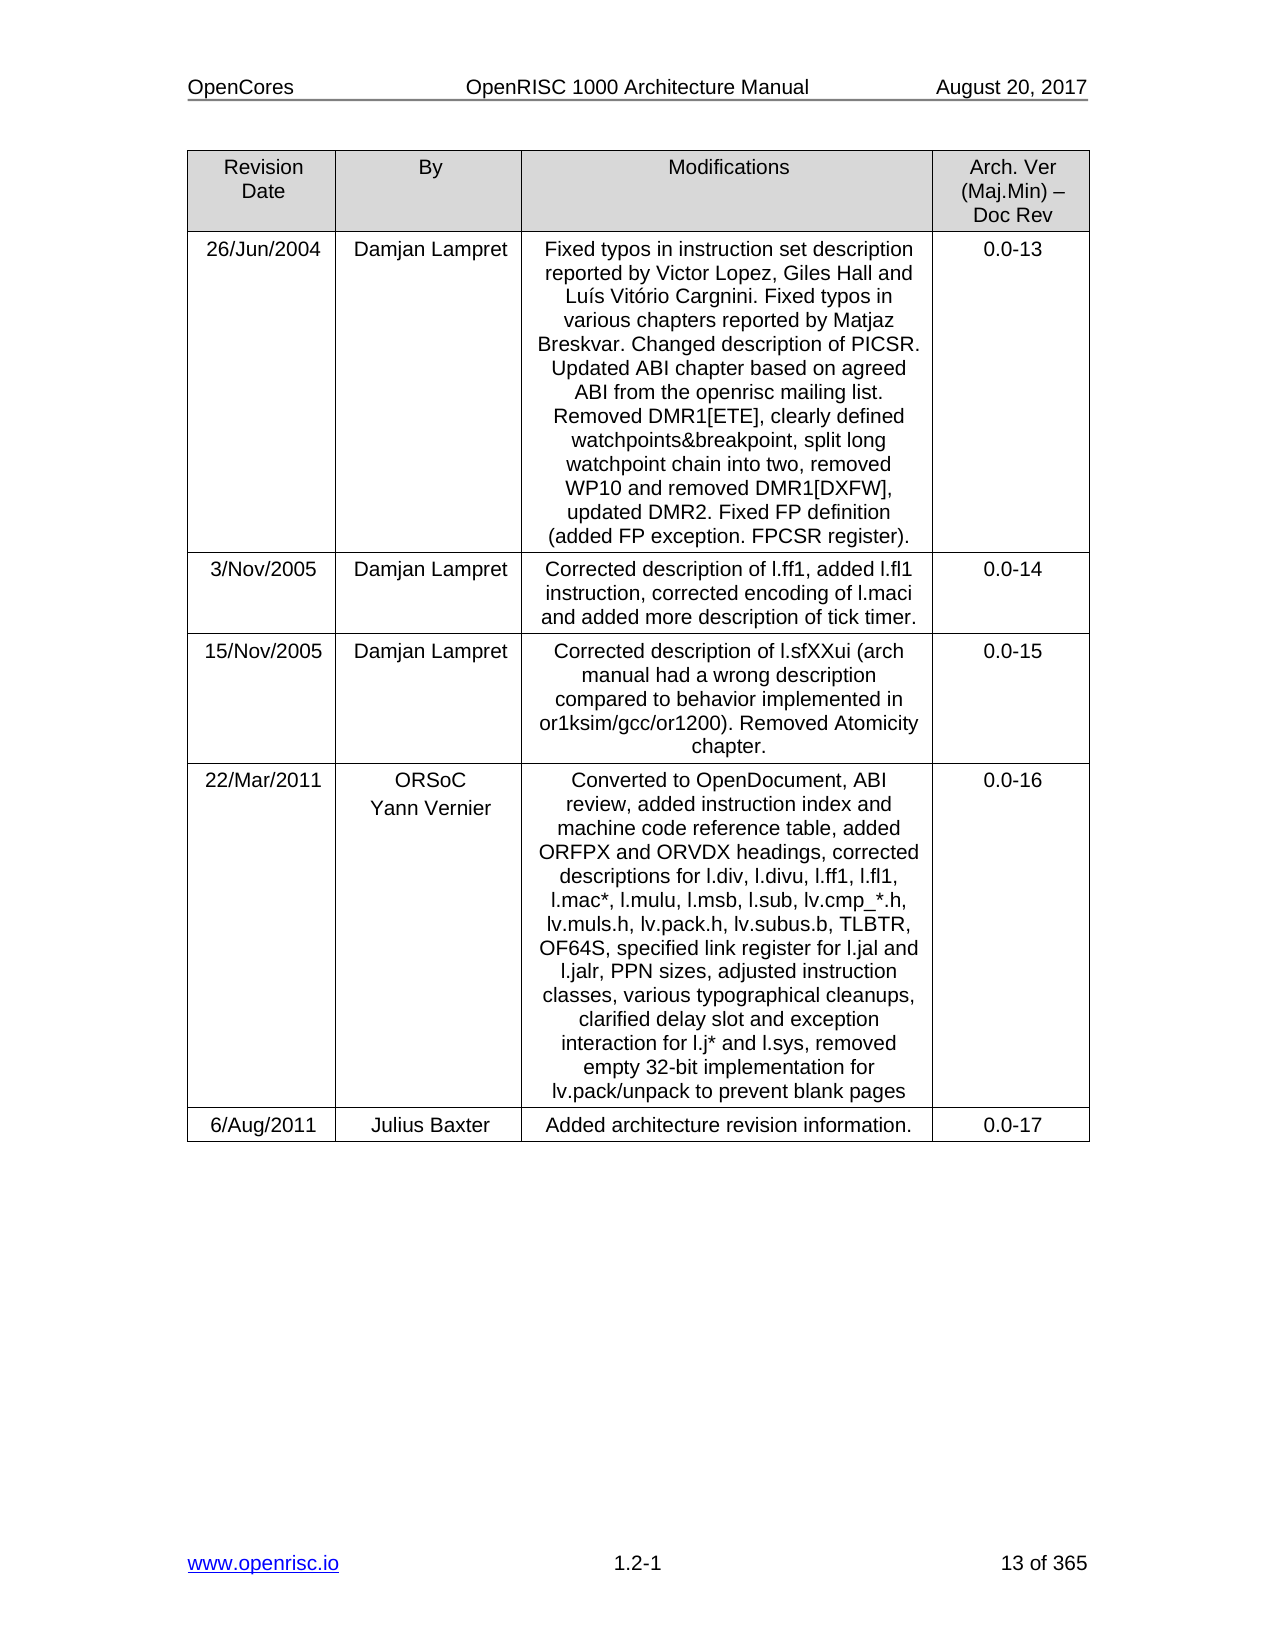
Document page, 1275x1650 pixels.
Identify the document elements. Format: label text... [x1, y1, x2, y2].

table_header Arch. Ver (Maj.Min) – Doc Rev [933, 151, 1089, 231]
table_cell 22/Mar/2011 [188, 764, 335, 1107]
table_header Revision Date [188, 151, 335, 231]
table_cell Fixed typos in instruction set description reported by Victor Lopez, Giles Hall and Luís Vitório Cargnini. Fixed typos in various chapters reported by Matjaz Breskvar. Changed description of PICSR. Updated ABI chapter based on agreed ABI from the openrisc mailing list. Removed DMR1[ETE], clearly defined watchpoints&breakpoint, split long watchpoint chain into two, removed WP10 and removed DMR1[DXFW], updated DMR2. Fixed FP definition (added FP exception. FPCSR register). [522, 232, 932, 552]
table_cell Corrected description of l.sfXXui (arch manual had a wrong description compared to behavior implemented in or1ksim/gcc/or1200). Removed Atomicity chapter. [522, 634, 932, 762]
table_cell 26/Jun/2004 [188, 232, 335, 552]
table_cell 6/Aug/2011 [188, 1108, 335, 1141]
table_cell 0.0-16 [933, 764, 1089, 1107]
table_cell ORSoC Yann Vernier [336, 764, 521, 1107]
table_cell Damjan Lampret [336, 553, 521, 633]
table_header Modifications [522, 151, 932, 231]
table_cell 15/Nov/2005 [188, 634, 335, 762]
table_cell 0.0-15 [933, 634, 1089, 762]
table_cell Converted to OpenDocument, ABI review, added instruction index and machine code reference table, added ORFPX and ORVDX headings, corrected descriptions for l.div, l.divu, l.ff1, l.fl1, l.mac*, l.mulu, l.msb, l.sub, lv.cmp_*.h, lv.muls.h, lv.pack.h, lv.subus.b, TLBTR, OF64S, specified link register for l.jal and l.jalr, PPN sizes, adjusted instruction classes, various typographical cleanups, clarified delay slot and exception interaction for l.j* and l.sys, removed empty 32-bit implementation for lv.pack/unpack to prevent blank pages [522, 764, 932, 1107]
table_cell 0.0-14 [933, 553, 1089, 633]
table_cell Corrected description of l.ff1, added l.fl1 instruction, corrected encoding of l.maci and added more description of tick timer. [522, 553, 932, 633]
table_cell Added architecture revision information. [522, 1108, 932, 1141]
table_cell 0.0-17 [933, 1108, 1089, 1141]
table_header By [336, 151, 521, 231]
table_cell 0.0-13 [933, 232, 1089, 552]
table_cell Damjan Lampret [336, 634, 521, 762]
table_cell Damjan Lampret [336, 232, 521, 552]
table_cell 3/Nov/2005 [188, 553, 335, 633]
table_cell Julius Baxter [336, 1108, 521, 1141]
